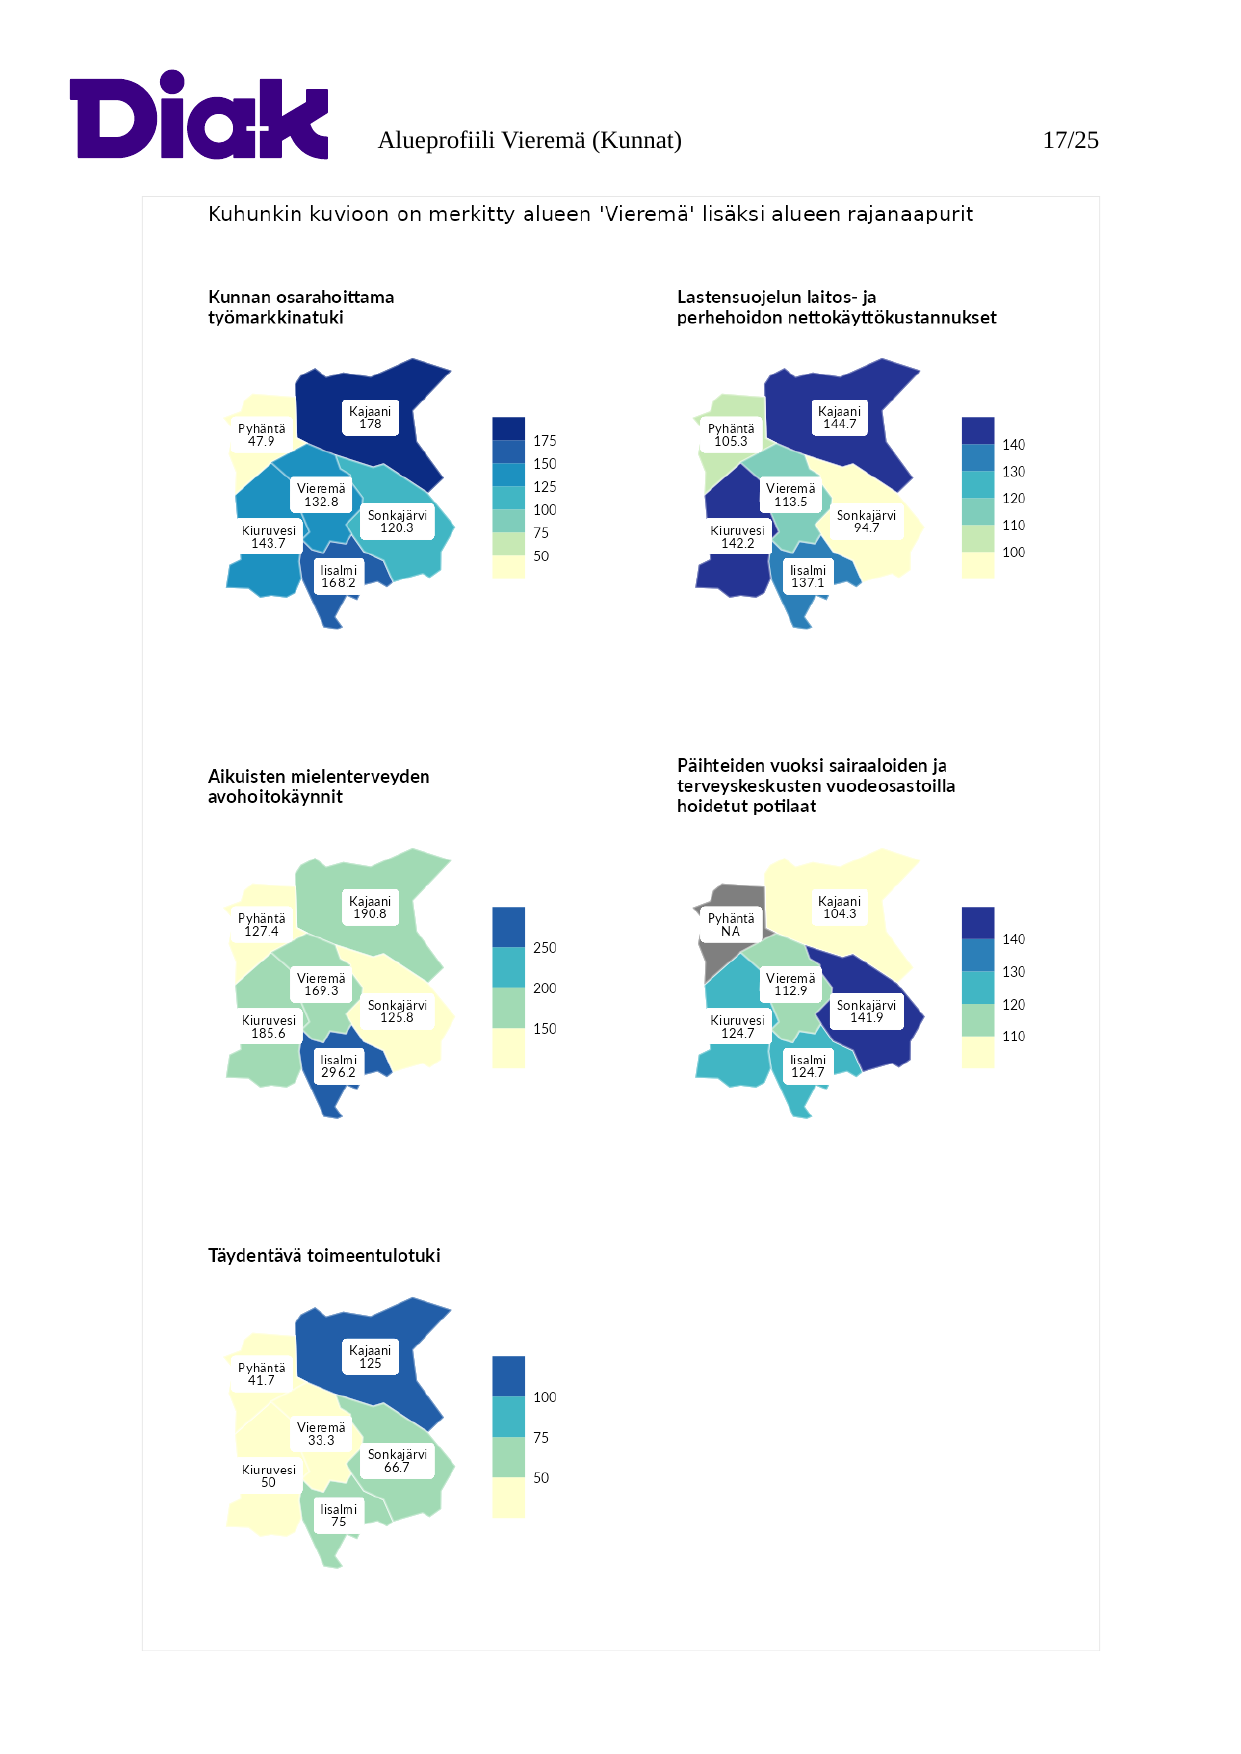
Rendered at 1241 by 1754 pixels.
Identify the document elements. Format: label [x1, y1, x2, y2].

picture [61, 196, 1179, 1651]
